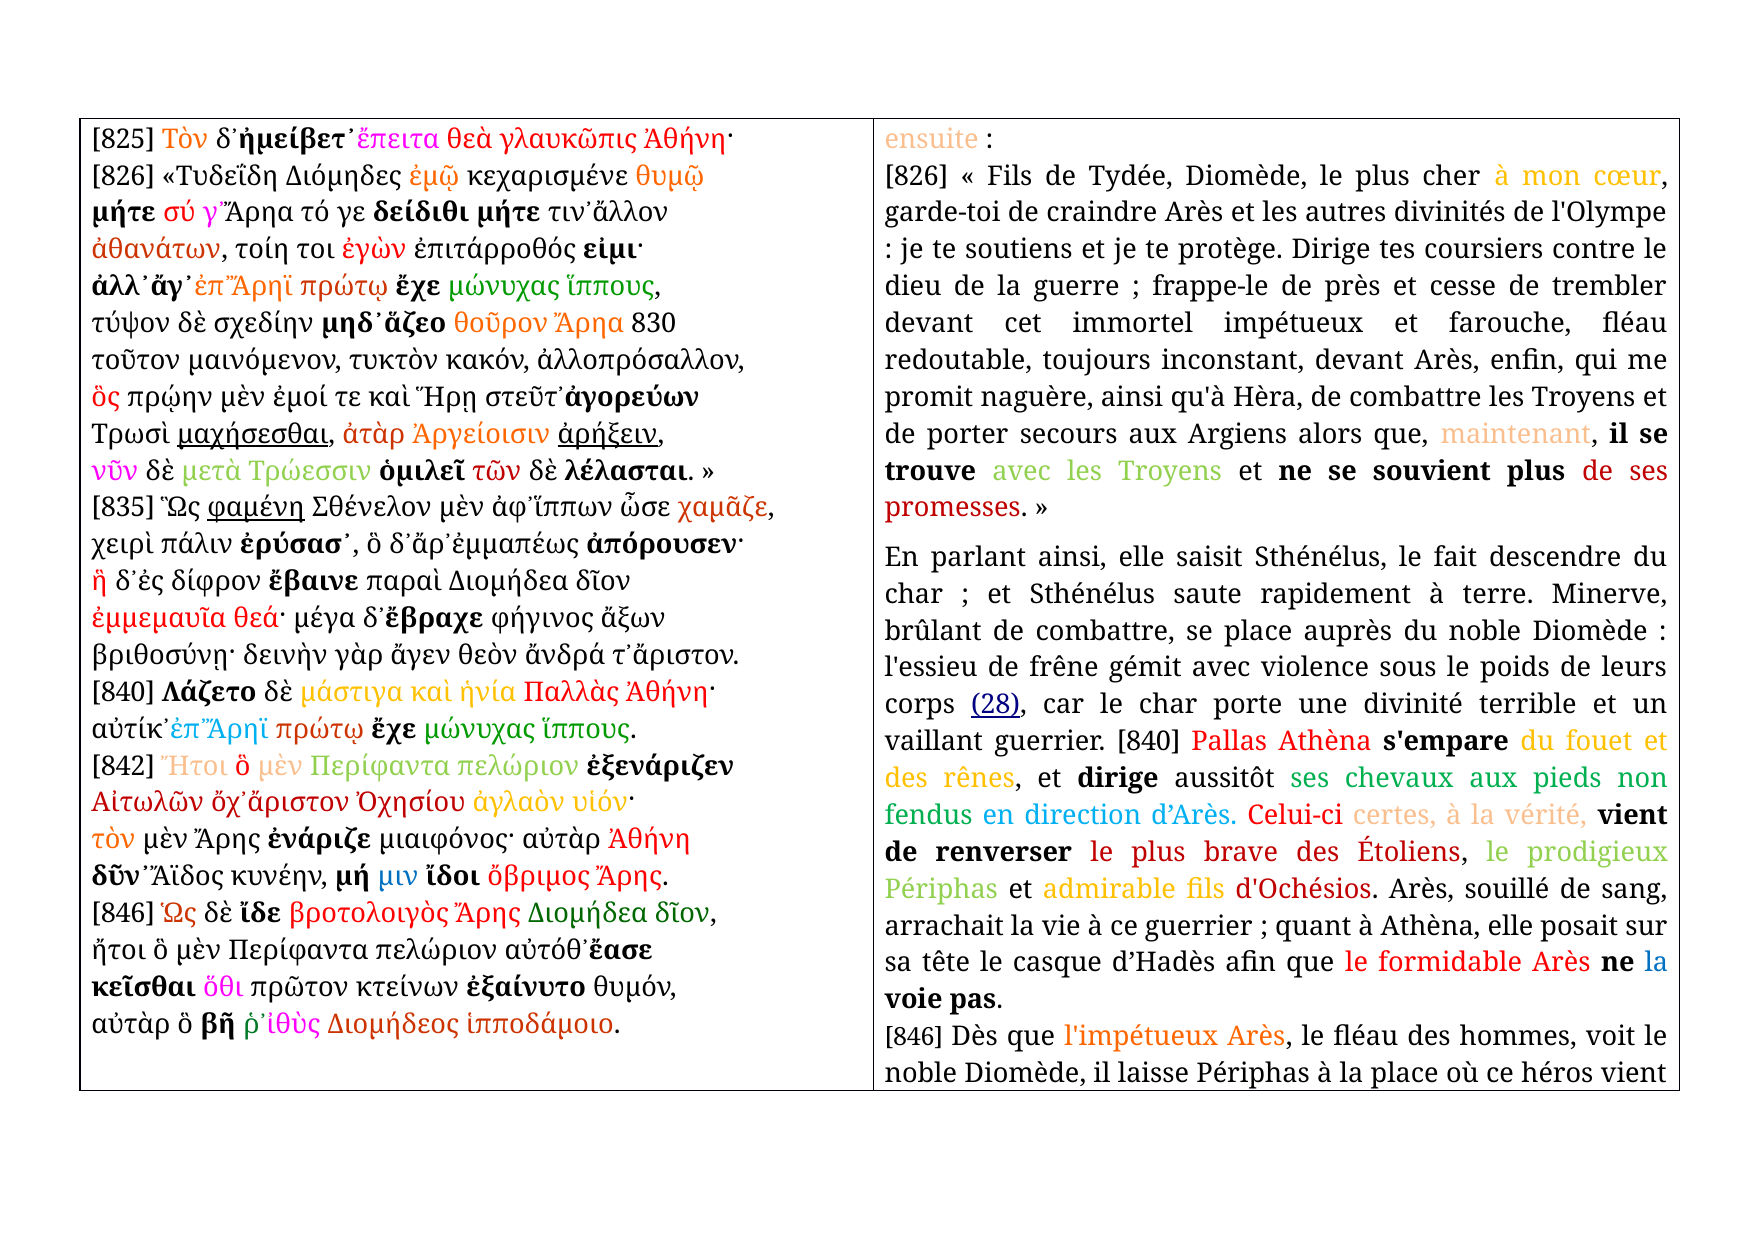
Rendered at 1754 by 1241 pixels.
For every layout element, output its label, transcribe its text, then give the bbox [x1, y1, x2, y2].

table_header [825] Τὸν δ᾽ἠμείβετ᾽ἔπειτα θεὰ γλαυκῶπις Ἀθήνη· [826] «Τυδεΐδη Διόμηδες ἐμῷ κεχαρισμένε θυμῷ μήτε σύ γ᾽Ἄρηα τό γε δείδιθι μήτε τιν᾽ἄλλον ἀθανάτων, τοίη τοι ἐγὼν ἐπιτάρροθός εἰμι· ἀλλ᾽ἄγ᾽ἐπ᾽Ἄρηϊ πρώτῳ ἔχε μώνυχας ἵππους, τύψον δὲ σχεδίην μηδ᾽ἅζεο θοῦρον Ἄρηα 830 τοῦτον μαινόμενον, τυκτὸν κακόν, ἀλλοπρόσαλλον, ὃς πρῴην μὲν ἐμοί τε καὶ Ἥρῃ στεῦτ᾽ἀγορεύων Τρωσὶ μαχήσεσθαι, ἀτὰρ Ἀργείοισιν ἀρήξειν, νῦν δὲ μετὰ Τρώεσσιν ὁμιλεῖ τῶν δὲ λέλασται. » [835] Ὣς φαμένη Σθένελον μὲν ἀφ᾽ἵππων ὦσε χαμᾶζε, χειρὶ πάλιν ἐρύσασ᾽, ὃ δ᾽ἄρ᾽ἐμμαπέως ἀπόρουσεν· ἣ δ᾽ἐς δίφρον ἔβαινε παραὶ Διομήδεα δῖον ἐμμεμαυῖα θεά· μέγα δ᾽ἔβραχε φήγινος ἄξων βριθοσύνῃ· δεινὴν γὰρ ἄγεν θεὸν ἄνδρά τ᾽ἄριστον. [840] Λάζετο δὲ μάστιγα καὶ ἡνία Παλλὰς Ἀθήνη· αὐτίκ᾽ἐπ᾽Ἄρηϊ πρώτῳ ἔχε μώνυχας ἵππους. [842] Ἤτοι ὃ μὲν Περίφαντα πελώριον ἐξενάριζεν Αἰτωλῶν ὄχ᾽ἄριστον Ὀχησίου ἀγλαὸν υἱόν· τὸν μὲν Ἄρης ἐνάριζε μιαιφόνος· αὐτὰρ Ἀθήνη δῦν᾽Ἄϊδος κυνέην, μή μιν ἴδοι ὄβριμος Ἄρης. [846] Ὡς δὲ ἴδε βροτολοιγὸς Ἄρης Διομήδεα δῖον, ἤτοι ὃ μὲν Περίφαντα πελώριον αὐτόθ᾽ἔασε κεῖσθαι ὅθι πρῶτον κτείνων ἐξαίνυτο θυμόν, αὐτὰρ ὃ βῆ ῥ᾽ἰθὺς Διομήδεος ἱπποδάμοιο. [81, 119, 873, 1090]
table_header ensuite : [826] « Fils de Tydée, Diomède, le plus cher à mon cœur, garde-toi de craindre Arès et les autres divinités de l'Olympe : je te soutiens et je te protège. Dirige tes coursiers contre le dieu de la guerre ; frappe-le de près et cesse de trembler devant cet immortel impétueux et farouche, fléau redoutable, toujours inconstant, devant Arès, enfin, qui me promit naguère, ainsi qu'à Hèra, de combattre les Troyens et de porter secours aux Argiens alors que, maintenant, il se trouve avec les Troyens et ne se souvient plus de ses promesses. » En parlant ainsi, elle saisit Sthénélus, le fait descendre du char ; et Sthénélus saute rapidement à terre. Minerve, brûlant de combattre, se place auprès du noble Diomède : l'essieu de frêne gémit avec violence sous le poids de leurs corps (28), car le char porte une divinité terrible et un vaillant guerrier. [840] Pallas Athèna s'empare du fouet et des rênes, et dirige aussitôt ses chevaux aux pieds non fendus en direction d’Arès. Celui-ci certes, à la vérité, vient de renverser le plus brave des Étoliens, le prodigieux Périphas et admirable fils d'Ochésios. Arès, souillé de sang, arrachait la vie à ce guerrier ; quant à Athèna, elle posait sur sa tête le casque d’Hadès afin que le formidable Arès ne la voie pas. [846] Dès que l'impétueux Arès, le fléau des hommes, voit le noble Diomède, il laisse Périphas à la place où ce héros vient [874, 119, 1679, 1090]
